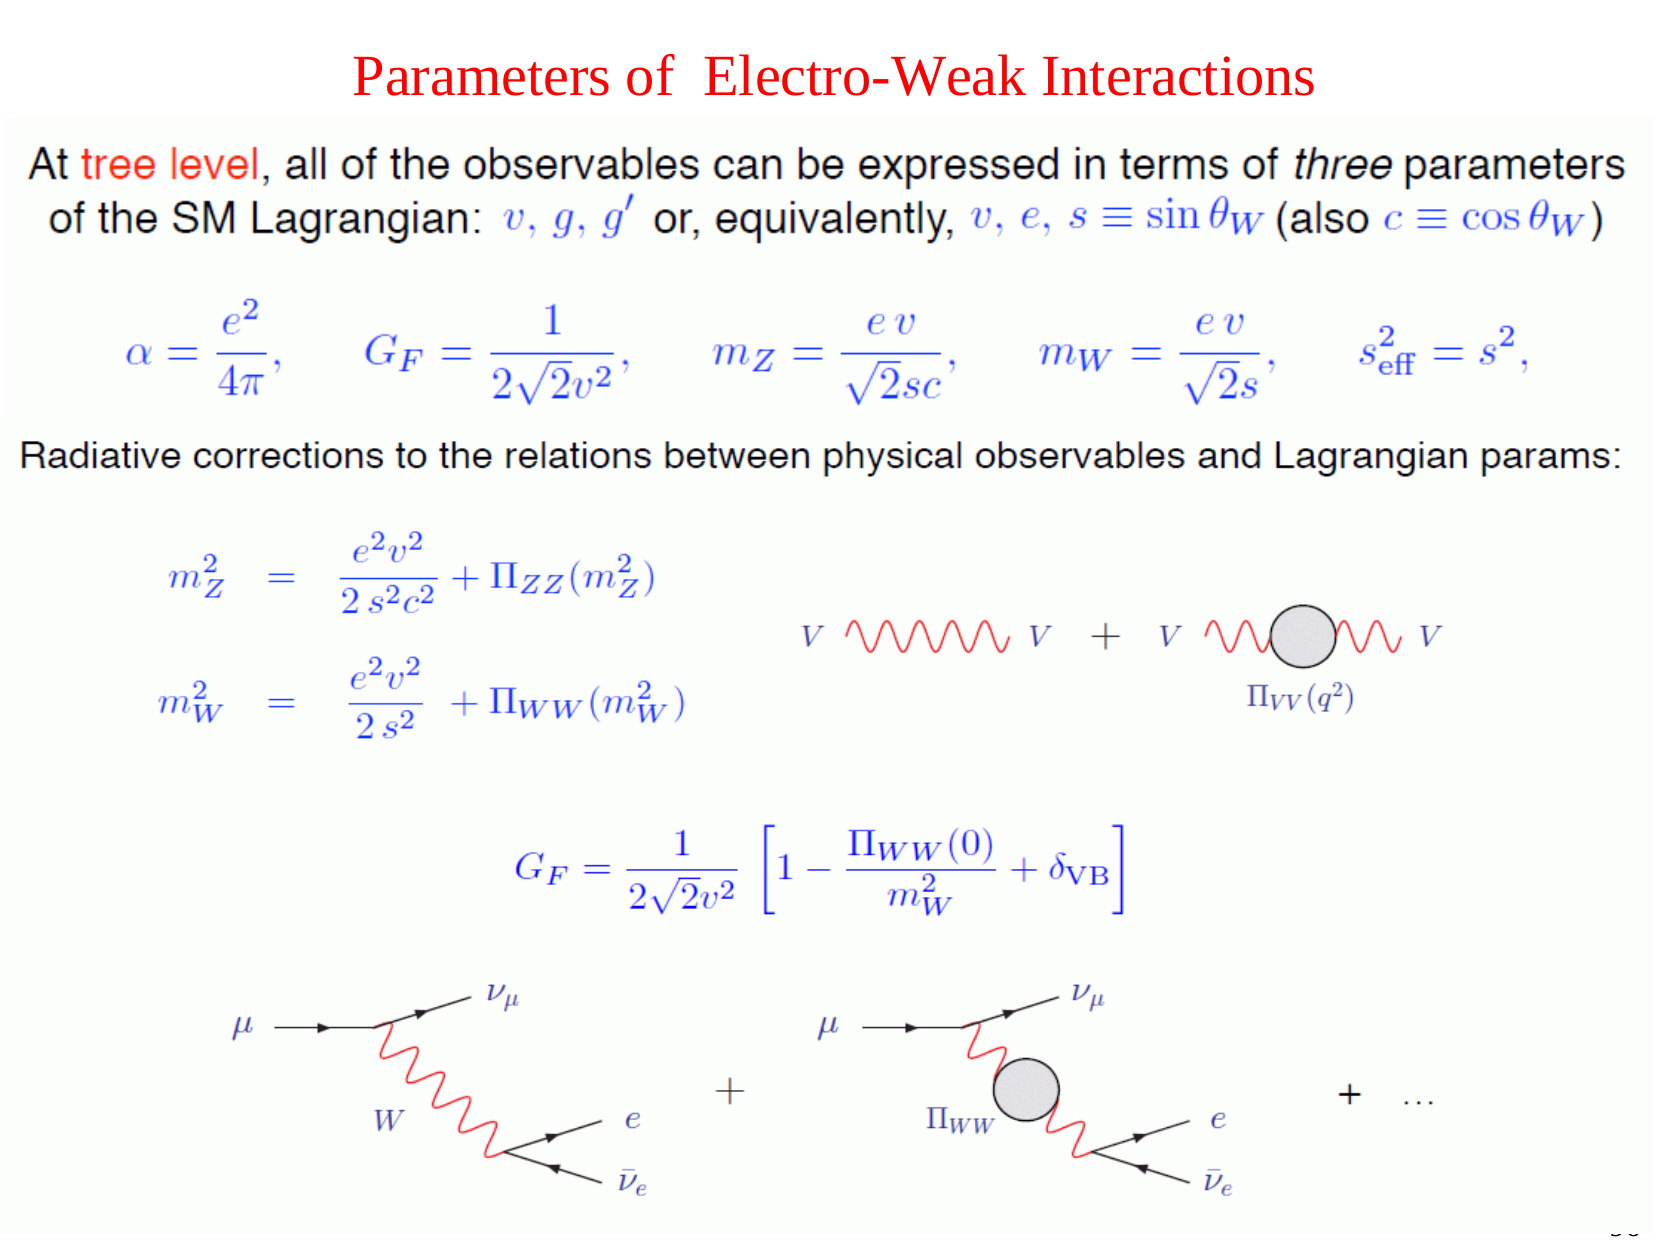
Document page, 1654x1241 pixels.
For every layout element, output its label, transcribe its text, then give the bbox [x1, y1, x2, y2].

title Parameters of Electro-Weak Interactions [128, 4, 1541, 117]
picture [0, 117, 1654, 1234]
